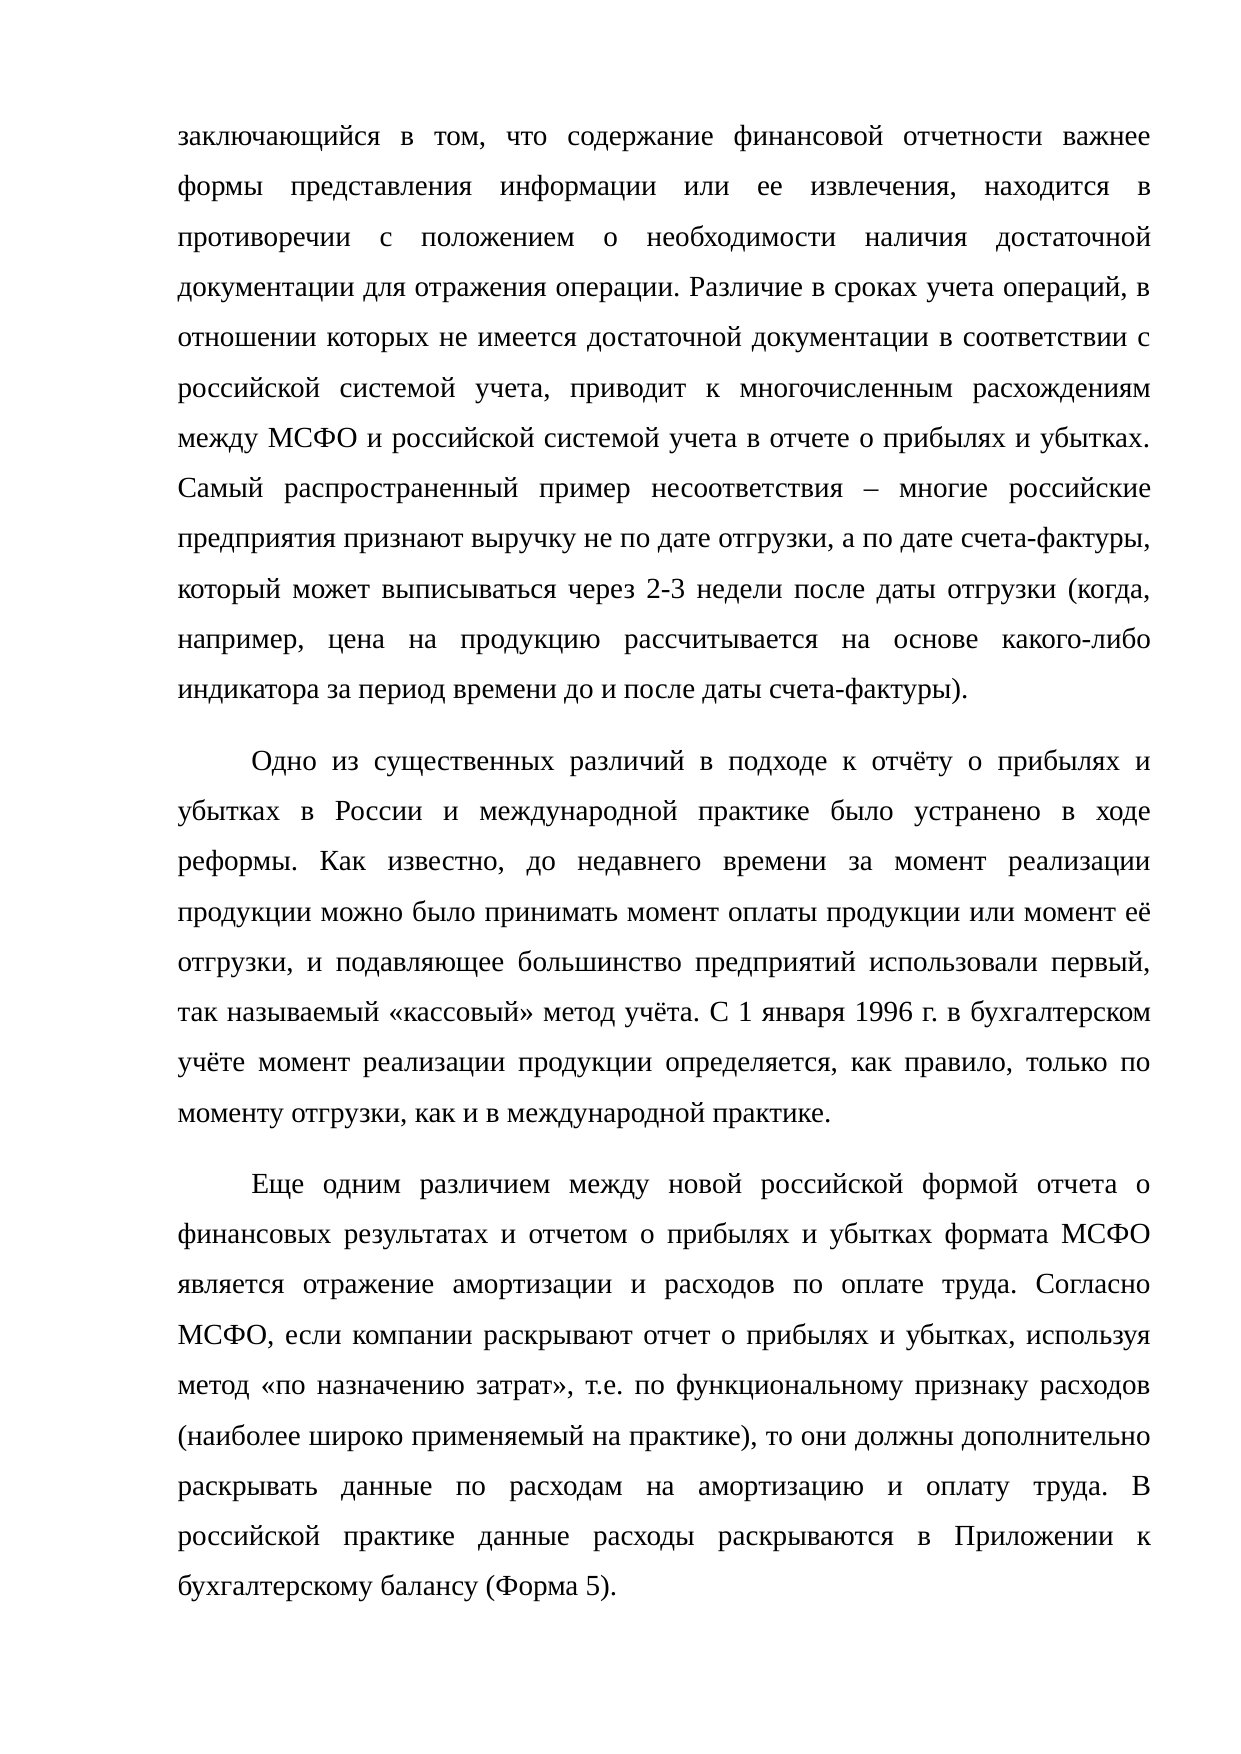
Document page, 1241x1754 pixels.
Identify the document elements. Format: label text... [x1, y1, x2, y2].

text Еще одним различием между новой российской формой отчета о финансовых результатах и отчетом о прибылях и убытках формата МСФО является отражение амортизации и расходов по оплате труда. Согласно МСФО, если компании раскрывают отчет о прибылях и убытках, используя метод «по назначению затрат», т.е. по функциональному признаку расходов (наиболее широко применяемый на практике), то они должны дополнительно раскрывать данные по расходам на амортизацию и оплату труда. В российской практике данные расходы раскрываются в Приложении к бухгалтерскому балансу (Форма 5). [177, 1166, 1152, 1602]
text заключающийся в том, что содержание финансовой отчетности важнее формы представления информации или ее извлечения, находится в противоречии с положением о необходимости наличия достаточной документации для отражения операции. Различие в сроках учета операций, в отношении которых не имеется достаточной документации в соответствии с российской системой учета, приводит к многочисленным расхождениям между МСФО и российской системой учета в отчете о прибылях и убытках. Самый распространенный пример несоответствия – многие российские предприятия признают выручку не по дате отгрузки, а по дате счета-фактуры, который может выписываться через 2-3 недели после даты отгрузки (когда, например, цена на продукцию рассчитывается на основе какого-либо индикатора за период времени до и после даты счета-фактуры). [177, 118, 1152, 705]
text Одно из существенных различий в подходе к отчёту о прибылях и убытках в России и международной практике было устранено в ходе реформы. Как известно, до недавнего времени за момент реализации продукции можно было принимать момент оплаты продукции или момент её отгрузки, и подавляющее большинство предприятий использовали первый, так называемый «кассовый» метод учёта. С 1 января 1996 г. в бухгалтерском учёте момент реализации продукции определяется, как правило, только по моменту отгрузки, как и в международной практике. [177, 743, 1152, 1128]
